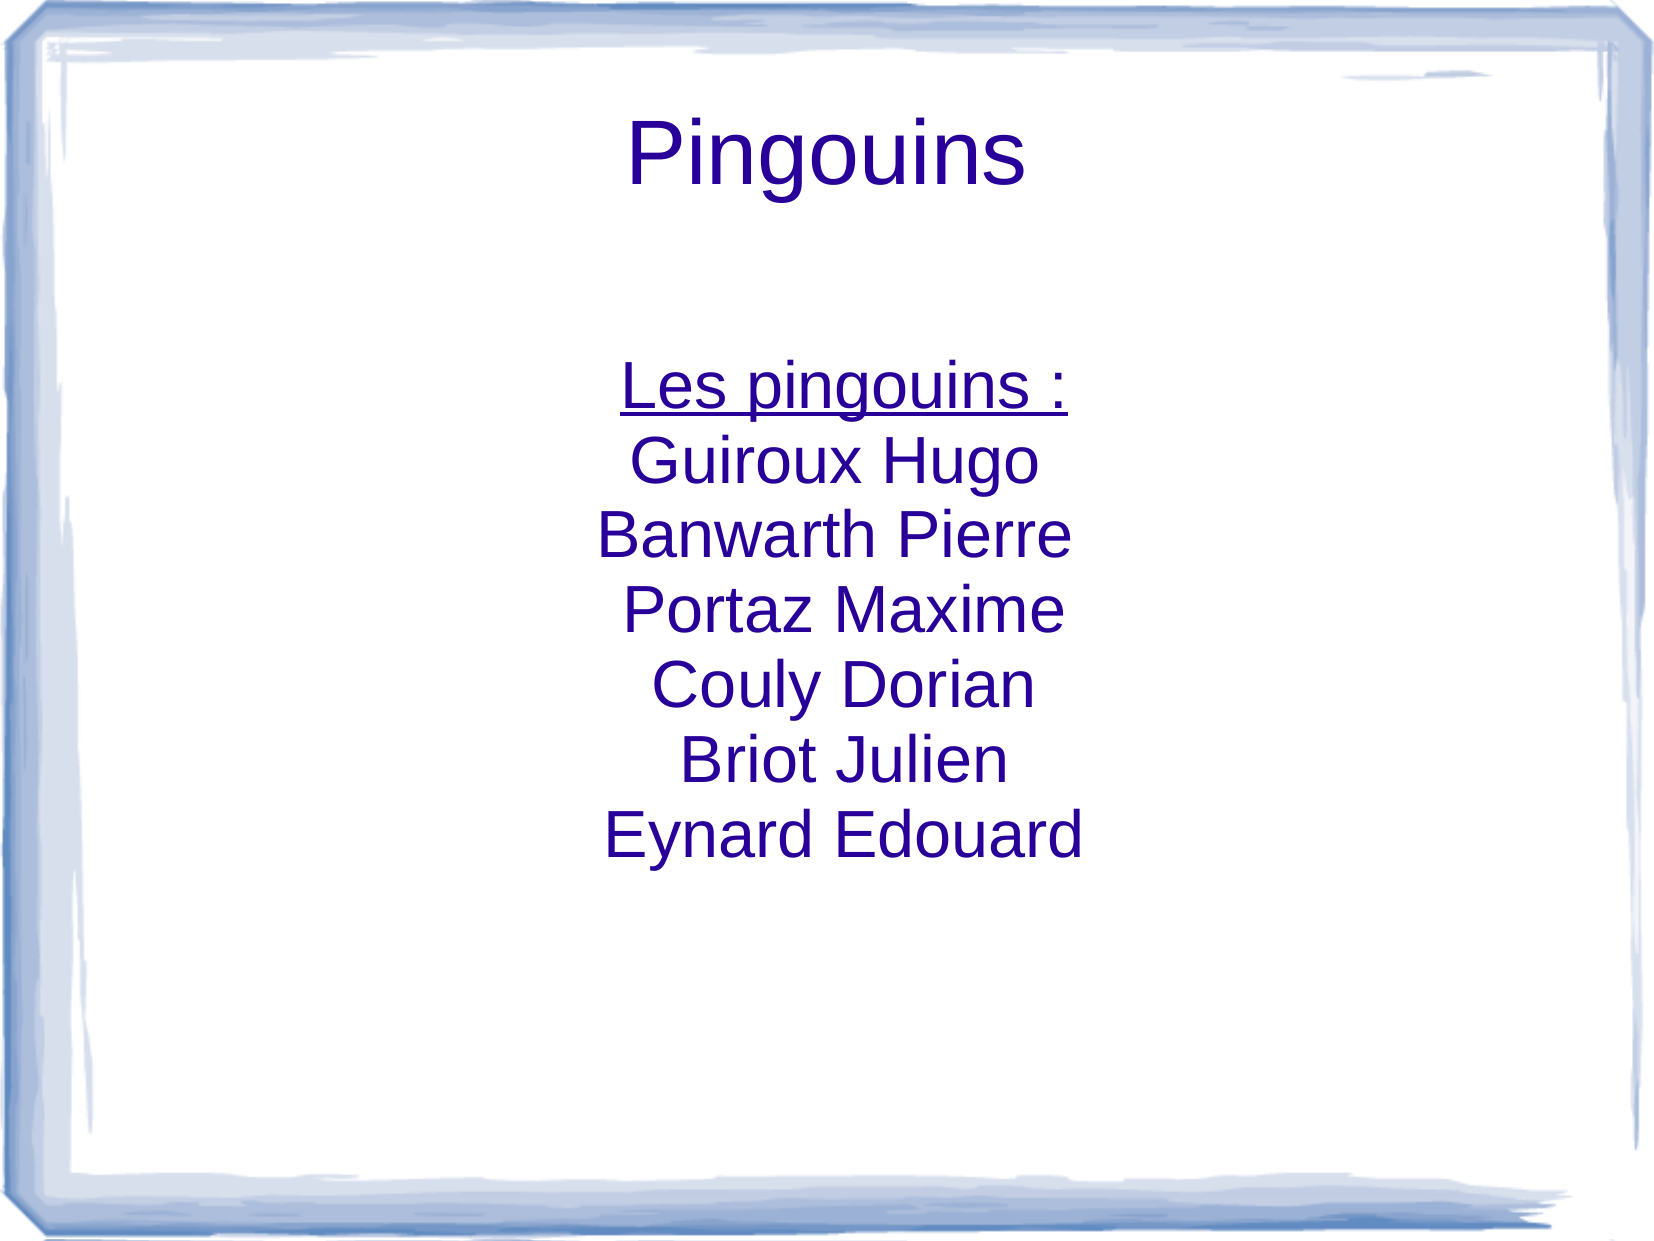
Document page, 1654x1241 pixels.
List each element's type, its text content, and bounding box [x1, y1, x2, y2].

subtitle Les pingouins : Guiroux Hugo Banwarth Pierre Portaz Maxime Couly Dorian Briot Julien Eynard Edouard [118, 324, 1571, 1045]
picture [0, 0, 1654, 1241]
title Pingouins [82, 49, 1571, 257]
